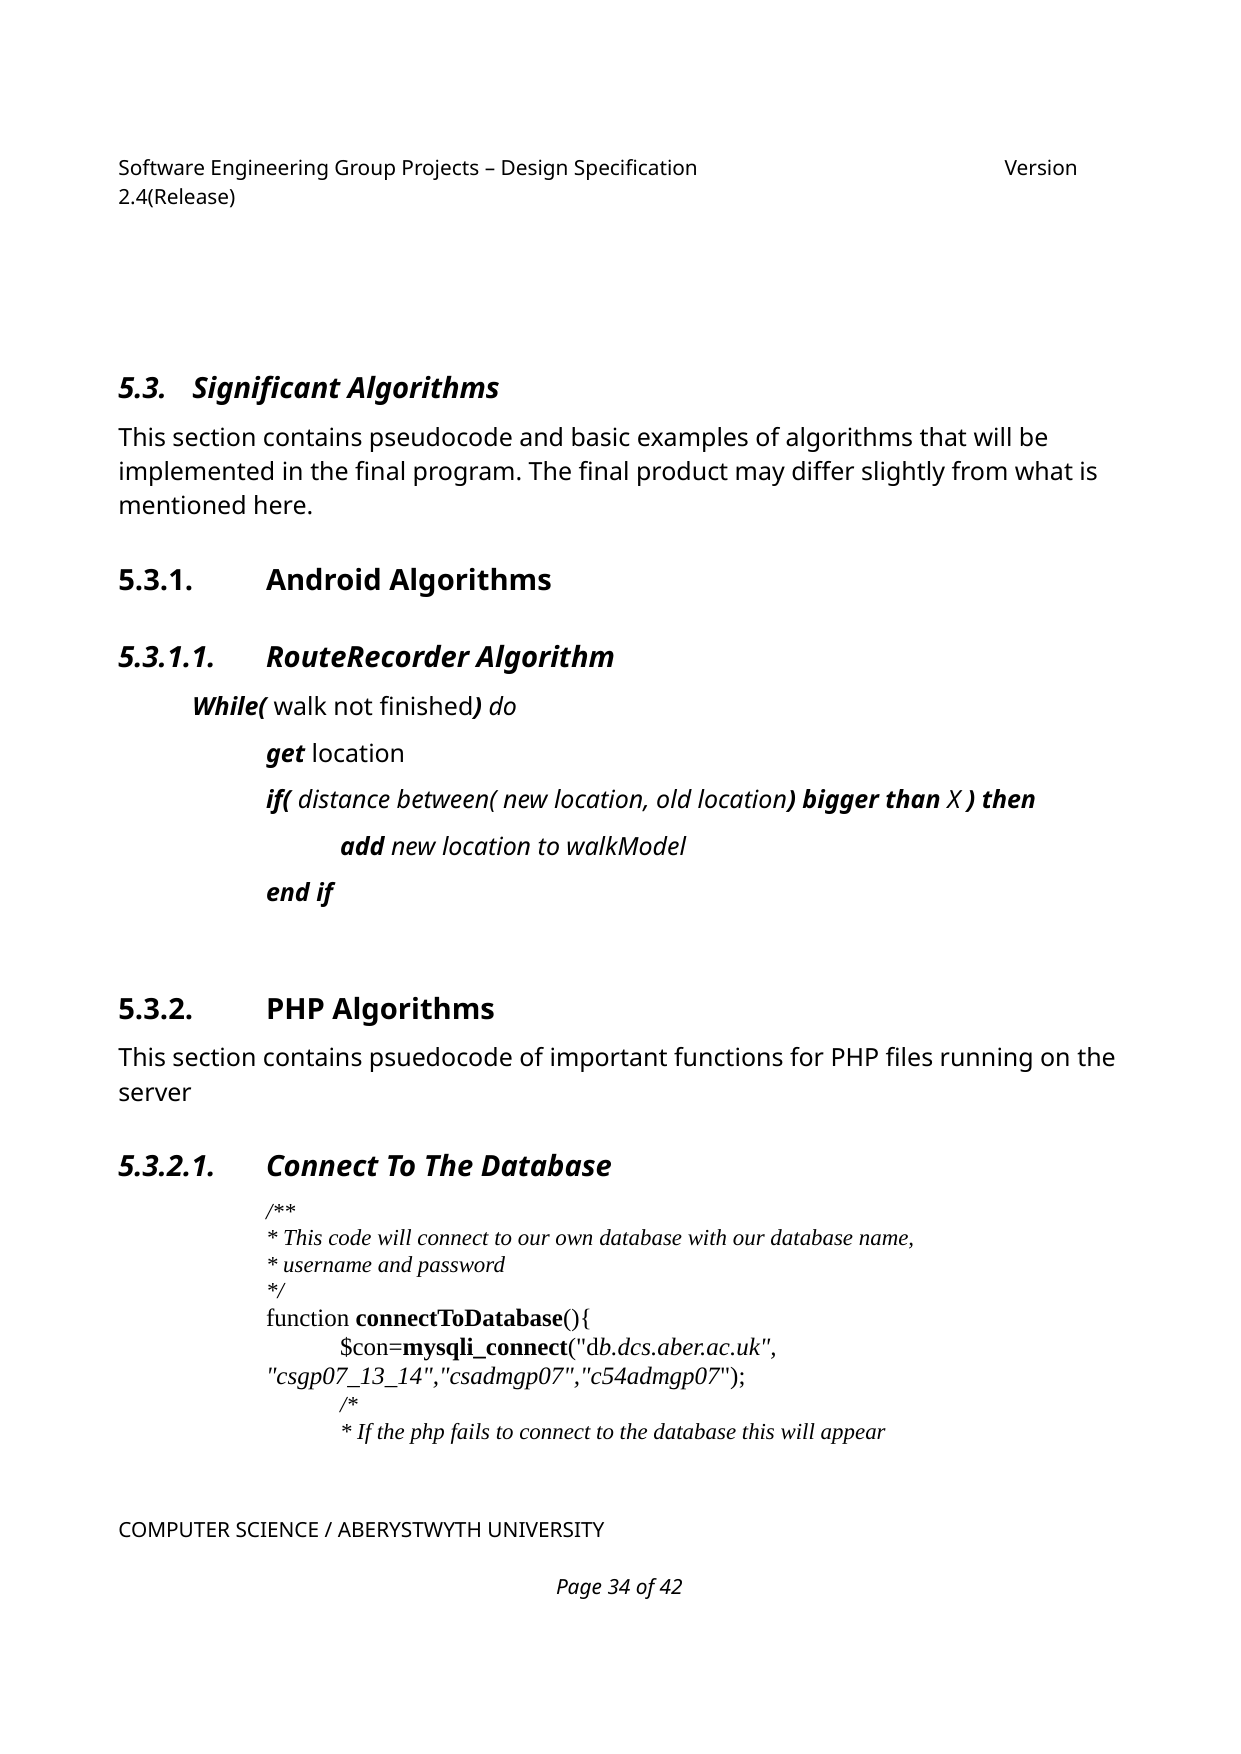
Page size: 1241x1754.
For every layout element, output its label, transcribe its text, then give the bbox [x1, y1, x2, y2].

subtitle Android Algorithms [118, 559, 1122, 599]
subtitle Significant Algorithms [118, 368, 1122, 407]
text end if [192, 875, 1122, 909]
text get location [192, 735, 1122, 769]
text function connectToDatabase(){ [266, 1303, 1122, 1332]
text While( walk not finished) do [192, 689, 1122, 723]
text * This code will connect to our own database with our database name, [266, 1224, 1122, 1251]
subtitle PHP Algorithms [118, 988, 1122, 1028]
text add new location to walkModel [192, 828, 1122, 863]
subtitle Connect To The Database [118, 1146, 1122, 1185]
text This section contains pseudocode and basic examples of algorithms that will be implemented in the final program. The final product may differ slightly from what is mentioned here. [118, 420, 1122, 522]
text * username and password [266, 1251, 1122, 1277]
text if( distance between( new location, old location) bigger than X ) then [192, 782, 1122, 816]
text This section contains psuedocode of important functions for PHP files running on the server [118, 1040, 1122, 1108]
text /** [266, 1198, 1122, 1224]
text /* [266, 1389, 1122, 1418]
text */ [266, 1277, 1122, 1303]
subtitle RouteRecorder Algorithm [118, 637, 1122, 676]
text $con=mysqli_connect("db.dcs.aber.ac.uk", "csgp07_13_14","csadmgp07","c54admgp07"); [266, 1332, 1122, 1389]
text * If the php fails to connect to the database this will appear [266, 1418, 1122, 1445]
